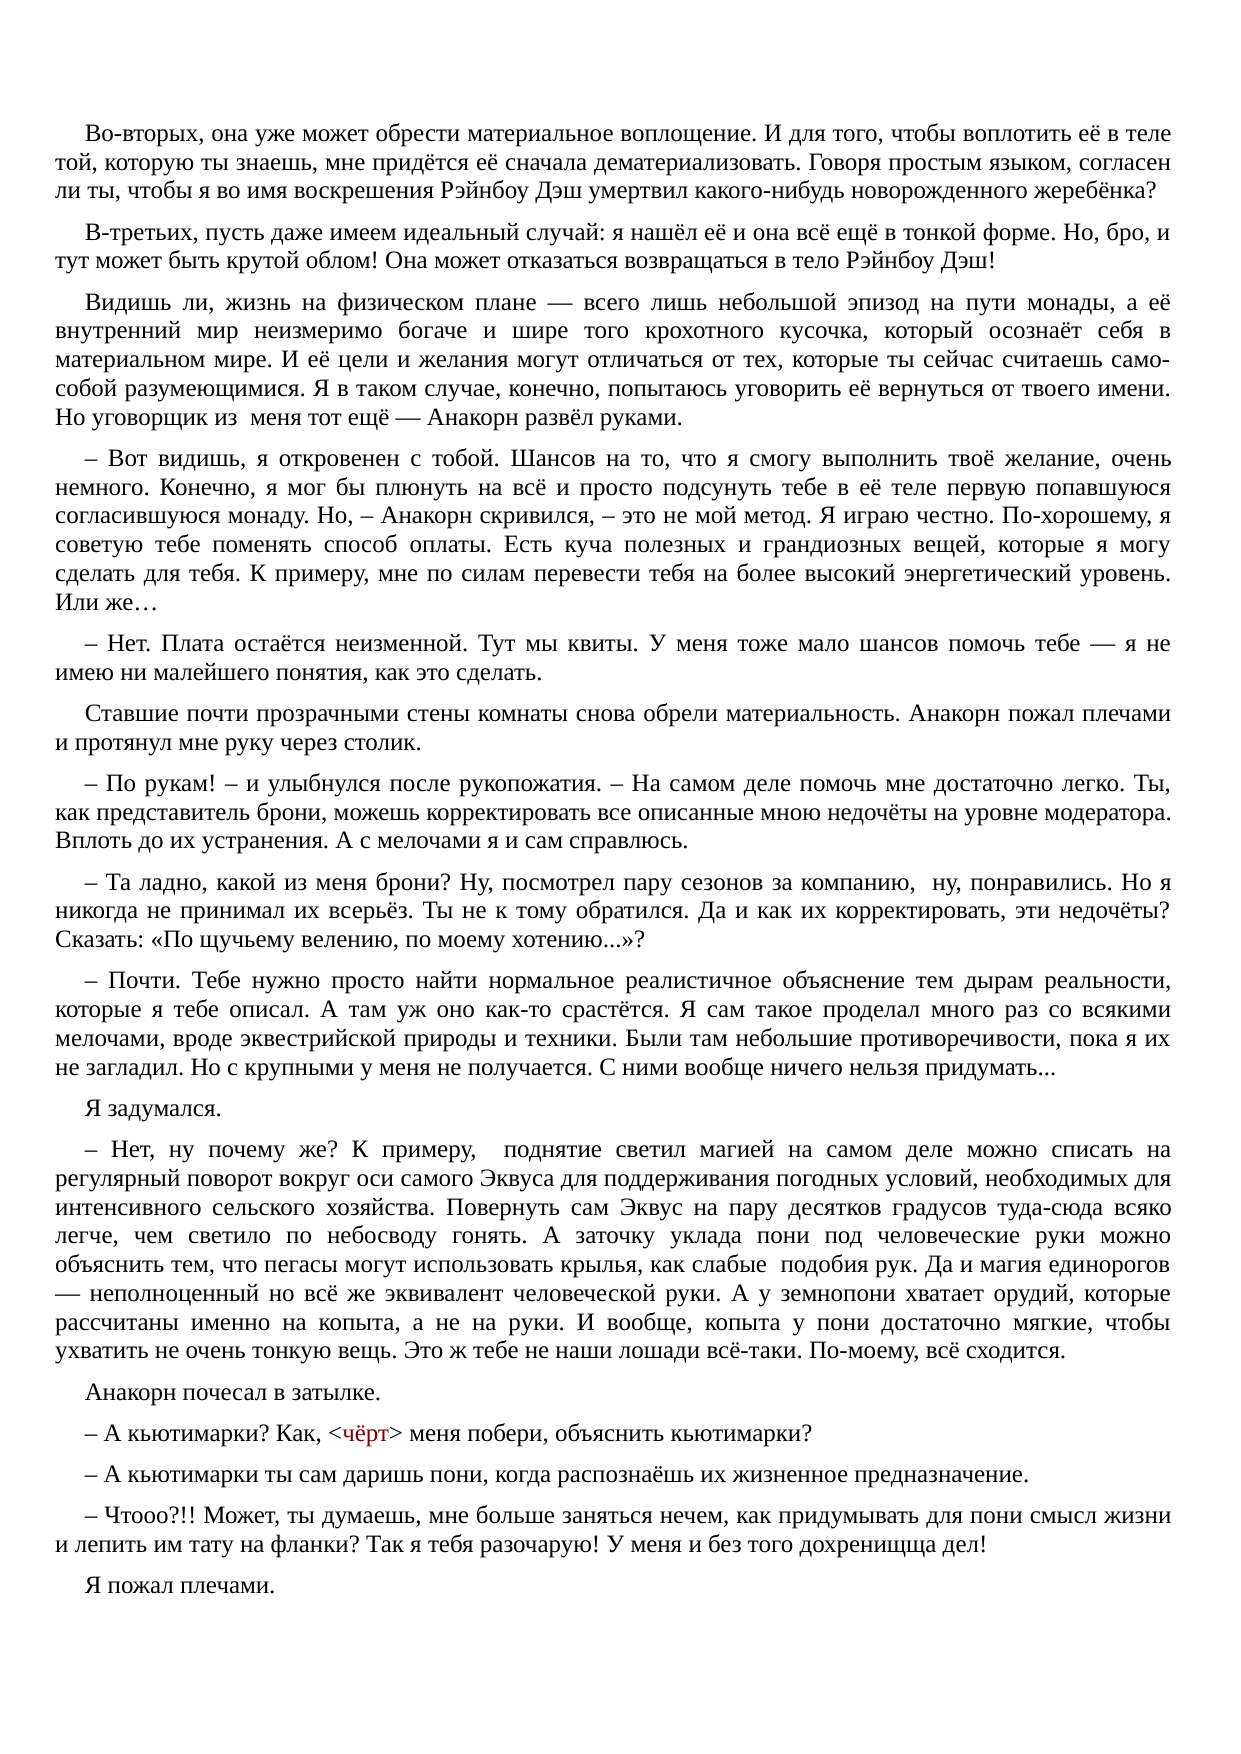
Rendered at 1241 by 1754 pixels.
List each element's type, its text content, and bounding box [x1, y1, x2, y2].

text – А кьютимарки ты сам даришь пони, когда распознаёшь их жизненное предназначение. [55, 1459, 1172, 1488]
text – По рукам! – и улыбнулся после рукопожатия. – На самом деле помочь мне достаточно легко. Ты, как представитель брони, можешь корректировать все описанные мною недочёты на уровне модератора. Вплоть до их устранения. А с мелочами я и сам справлюсь. [55, 768, 1172, 854]
text Видишь ли, жизнь на физическом плане — всего лишь небольшой эпизод на пути монады, а её внутренний мир неизмеримо богаче и шире того крохотного кусочка, который осознаёт себя в материальном мире. И её цели и желания могут отличаться от тех, которые ты сейчас считаешь само-собой разумеющимися. Я в таком случае, конечно, попытаюсь уговорить её вернуться от твоего имени. Но уговорщик из меня тот ещё — Анакорн развёл руками. [55, 287, 1172, 431]
text – Та ладно, какой из меня брони? Ну, посмотрел пару сезонов за компанию, ну, понравились. Но я никогда не принимал их всерьёз. Ты не к тому обратился. Да и как их корректировать, эти недочёты? Сказать: «По щучьему велению, по моему хотению...»? [55, 867, 1172, 953]
text Ставшие почти прозрачными стены комнаты снова обрели материальность. Анакорн пожал плечами и протянул мне руку через столик. [55, 698, 1172, 756]
text – Нет. Плата остаётся неизменной. Тут мы квиты. У меня тоже мало шансов помочь тебе — я не имею ни малейшего понятия, как это сделать. [55, 628, 1172, 686]
text – Вот видишь, я откровенен с тобой. Шансов на то, что я смогу выполнить твоё желание, очень немного. Конечно, я мог бы плюнуть на всё и просто подсунуть тебе в её теле первую попавшуюся согласившуюся монаду. Но, – Анакорн скривился, – это не мой метод. Я играю честно. По-хорошему, я советую тебе поменять способ оплаты. Есть куча полезных и грандиозных вещей, которые я могу сделать для тебя. К примеру, мне по силам перевести тебя на более высокий энергетический уровень. Или же… [55, 443, 1172, 616]
text – Чтооо?!! Может, ты думаешь, мне больше заняться нечем, как придумывать для пони смысл жизни и лепить им тату на фланки? Так я тебя разочарую! У меня и без того дохренищща дел! [55, 1501, 1172, 1558]
text – А кьютимарки? Как, <чёрт> меня побери, объяснить кьютимарки? [55, 1418, 1172, 1447]
text Я пожал плечами. [55, 1571, 1172, 1599]
text Я задумался. [55, 1093, 1172, 1122]
text В-третьих, пусть даже имеем идеальный случай: я нашёл её и она всё ещё в тонкой форме. Но, бро, и тут может быть крутой облом! Она может отказаться возвращаться в тело Рэйнбоу Дэш! [55, 217, 1172, 274]
text Анакорн почесал в затылке. [55, 1377, 1172, 1406]
text – Нет, ну почему же? К примеру, поднятие светил магией на самом деле можно списать на регулярный поворот вокруг оси самого Эквуса для поддерживания погодных условий, необходимых для интенсивного сельского хозяйства. Повернуть сам Эквус на пару десятков градусов туда-сюда всяко легче, чем светило по небосводу гонять. А заточку уклада пони под человеческие руки можно объяснить тем, что пегасы могут использовать крылья, как слабые подобия рук. Да и магия единорогов — неполноценный но всё же эквивалент человеческой руки. А у земнопони хватает орудий, которые рассчитаны именно на копыта, а не на руки. И вообще, копыта у пони достаточно мягкие, чтобы ухватить не очень тонкую вещь. Это ж тебе не наши лошади всё-таки. По-моему, всё сходится. [55, 1134, 1172, 1364]
text Во-вторых, она уже может обрести материальное воплощение. И для того, чтобы воплотить её в теле той, которую ты знаешь, мне придётся её сначала дематериализовать. Говоря простым языком, согласен ли ты, чтобы я во имя воскрешения Рэйнбоу Дэш умертвил какого-нибудь новорожденного жеребёнка? [55, 118, 1172, 204]
text – Почти. Тебе нужно просто найти нормальное реалистичное объяснение тем дырам реальности, которые я тебе описал. А там уж оно как-то срастётся. Я сам такое проделал много раз со всякими мелочами, вроде эквестрийской природы и техники. Были там небольшие противоречивости, пока я их не загладил. Но с крупными у меня не получается. С ними вообще ничего нельзя придумать... [55, 966, 1172, 1081]
